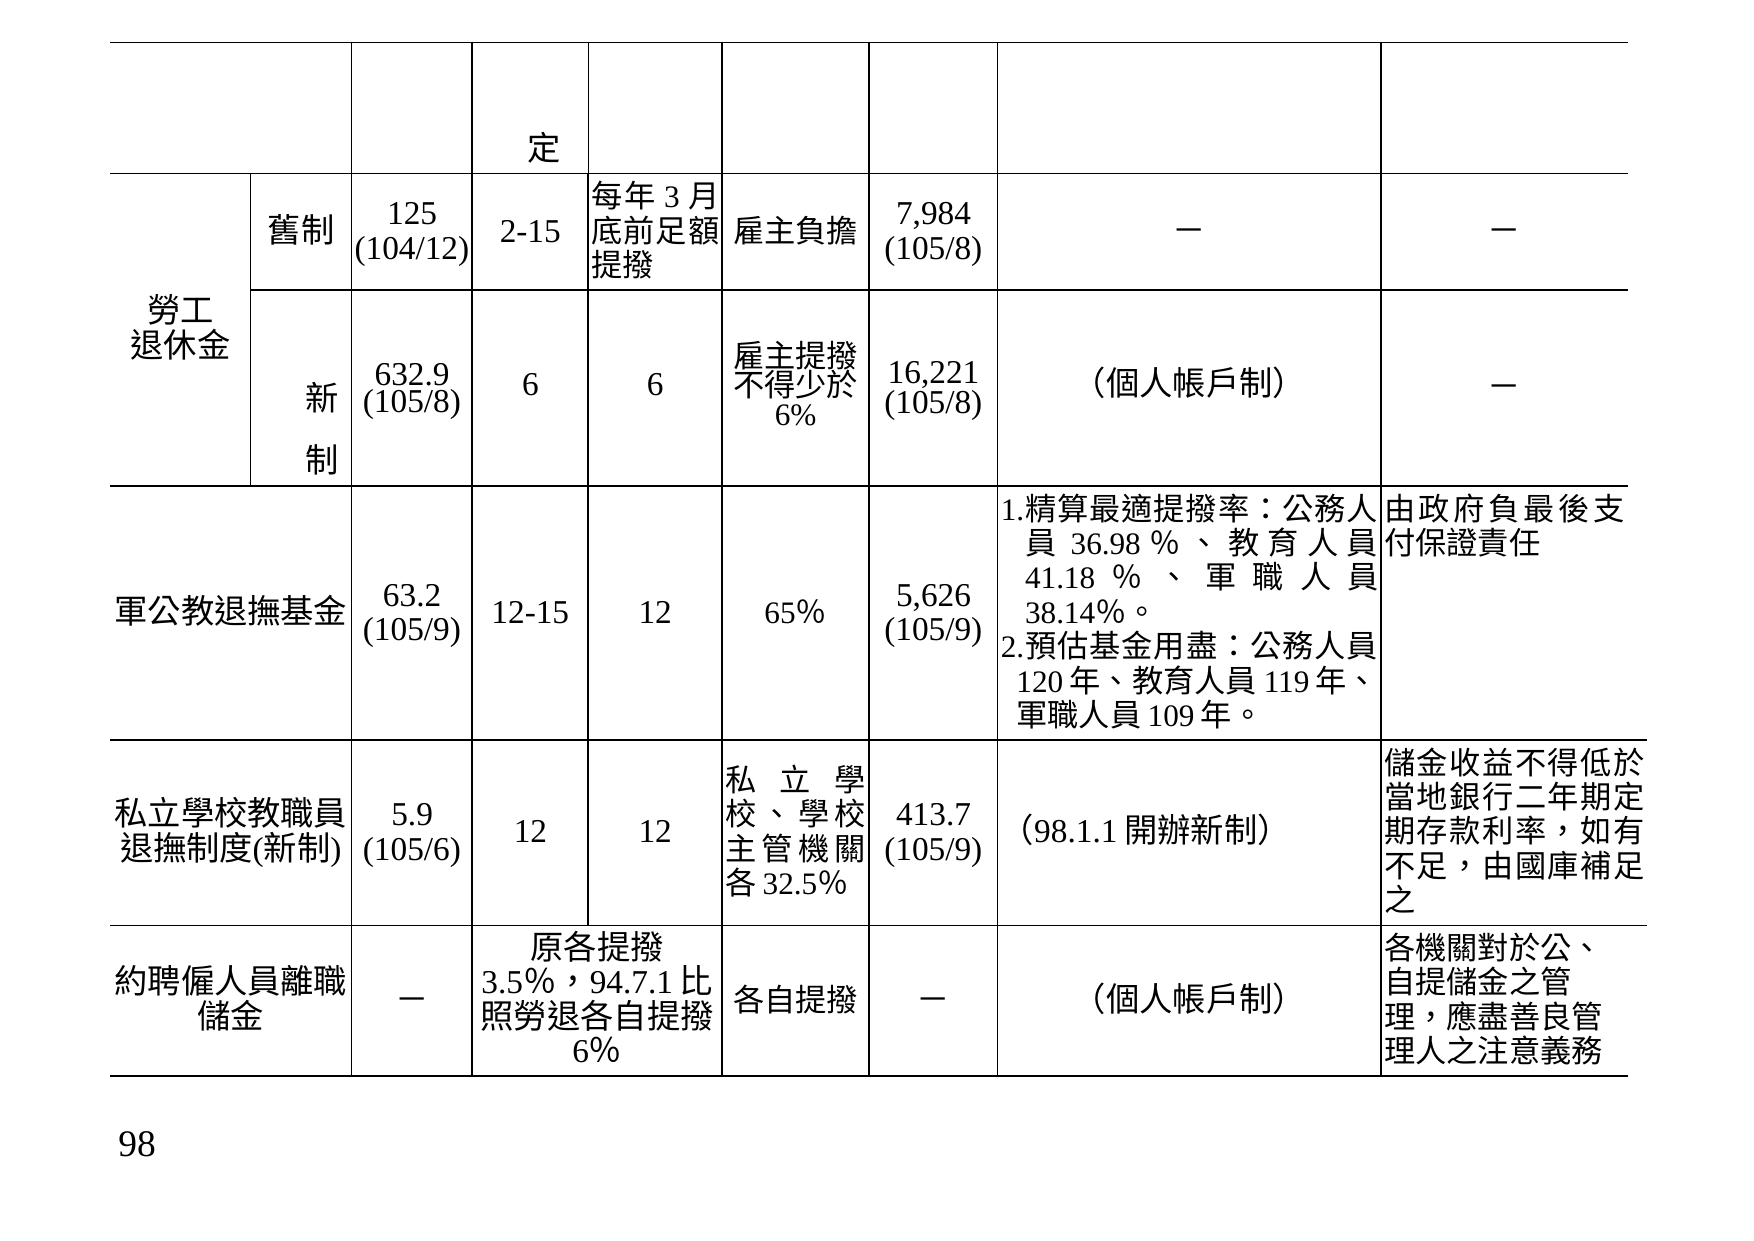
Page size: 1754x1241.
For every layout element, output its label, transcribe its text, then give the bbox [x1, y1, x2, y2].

table_header [998, 43, 1380, 173]
table_cell 63.2 (105/9) [352, 487, 471, 739]
table_cell 勞工 退休金 [110, 174, 250, 485]
table_cell 16,221 (105/8) [870, 291, 997, 485]
table_cell － [998, 174, 1380, 289]
table_cell 各機關對於公、自提儲金之管理，應盡善良管理人之注意義務 [1382, 926, 1628, 1075]
table_cell 6 [589, 291, 721, 485]
table_cell － [1382, 174, 1628, 289]
table_cell － [870, 926, 997, 1075]
table_cell 12-15 [473, 487, 587, 739]
table_cell 定 [473, 43, 588, 173]
table_cell 413.7 (105/9) [870, 741, 997, 924]
table_cell 12 [589, 487, 721, 739]
table_cell 儲金收益不得低於當地銀行二年期定期存款利率，如有不足，由國庫補足之 [1382, 741, 1647, 924]
table_cell 5.9 (105/6) [352, 741, 471, 924]
table_cell 12 [473, 741, 587, 924]
table_cell 新制 [251, 291, 351, 485]
table_cell 6 [473, 291, 587, 485]
table_cell 2-15 [473, 174, 587, 289]
table_cell 65％ [723, 487, 868, 739]
table_cell [1628, 289, 1647, 485]
table_header [352, 43, 471, 173]
table_cell [1628, 42, 1647, 173]
table_cell 軍公教退撫基金 [110, 487, 351, 739]
table_cell － [1382, 291, 1628, 485]
table_cell [1628, 926, 1647, 1075]
table_cell 各自提撥 [723, 926, 868, 1075]
table_cell 雇主負擔 [723, 174, 868, 289]
table_cell 125 (104/12) [352, 174, 471, 289]
table_cell （個人帳戶制） [998, 291, 1380, 485]
table_cell （98.1.1開辦新制） [998, 741, 1380, 924]
table_cell [589, 43, 721, 173]
table_header [870, 43, 997, 173]
table_cell 12 [589, 741, 721, 924]
table_header [1382, 43, 1628, 173]
table_cell 7,984 (105/8) [870, 174, 997, 289]
table_cell 原各提撥3.5％，94.7.1比照勞退各自提撥6％ [473, 926, 721, 1075]
table_cell 私立學校教職員退撫制度(新制) [110, 741, 351, 924]
table_cell － [352, 926, 471, 1075]
table_cell [1628, 485, 1647, 739]
table_cell 舊制 [251, 174, 351, 289]
table_cell 約聘僱人員離職儲金 [110, 926, 351, 1075]
table_cell 每年3月底前足額提撥 [589, 174, 721, 289]
table_cell 1.精算最適提撥率：公務人員36.98％、教育人員41.18％、軍職人員38.14％。 2.預估基金用盡：公務人員120年、教育人員119年、軍職人員109年。 [998, 487, 1380, 739]
table_header [723, 43, 868, 173]
table_header [110, 43, 351, 173]
table_cell 由政府負最後支付保證責任 [1382, 487, 1628, 739]
table_cell 私立學校、學校主管機關各32.5％ [723, 741, 868, 924]
table_cell 雇主提撥不得少於6% [723, 291, 868, 485]
table_cell [1628, 173, 1647, 289]
table_cell 632.9 (105/8) [352, 291, 471, 485]
table_cell 5,626 (105/9) [870, 487, 997, 739]
table_cell （個人帳戶制） [998, 926, 1380, 1075]
